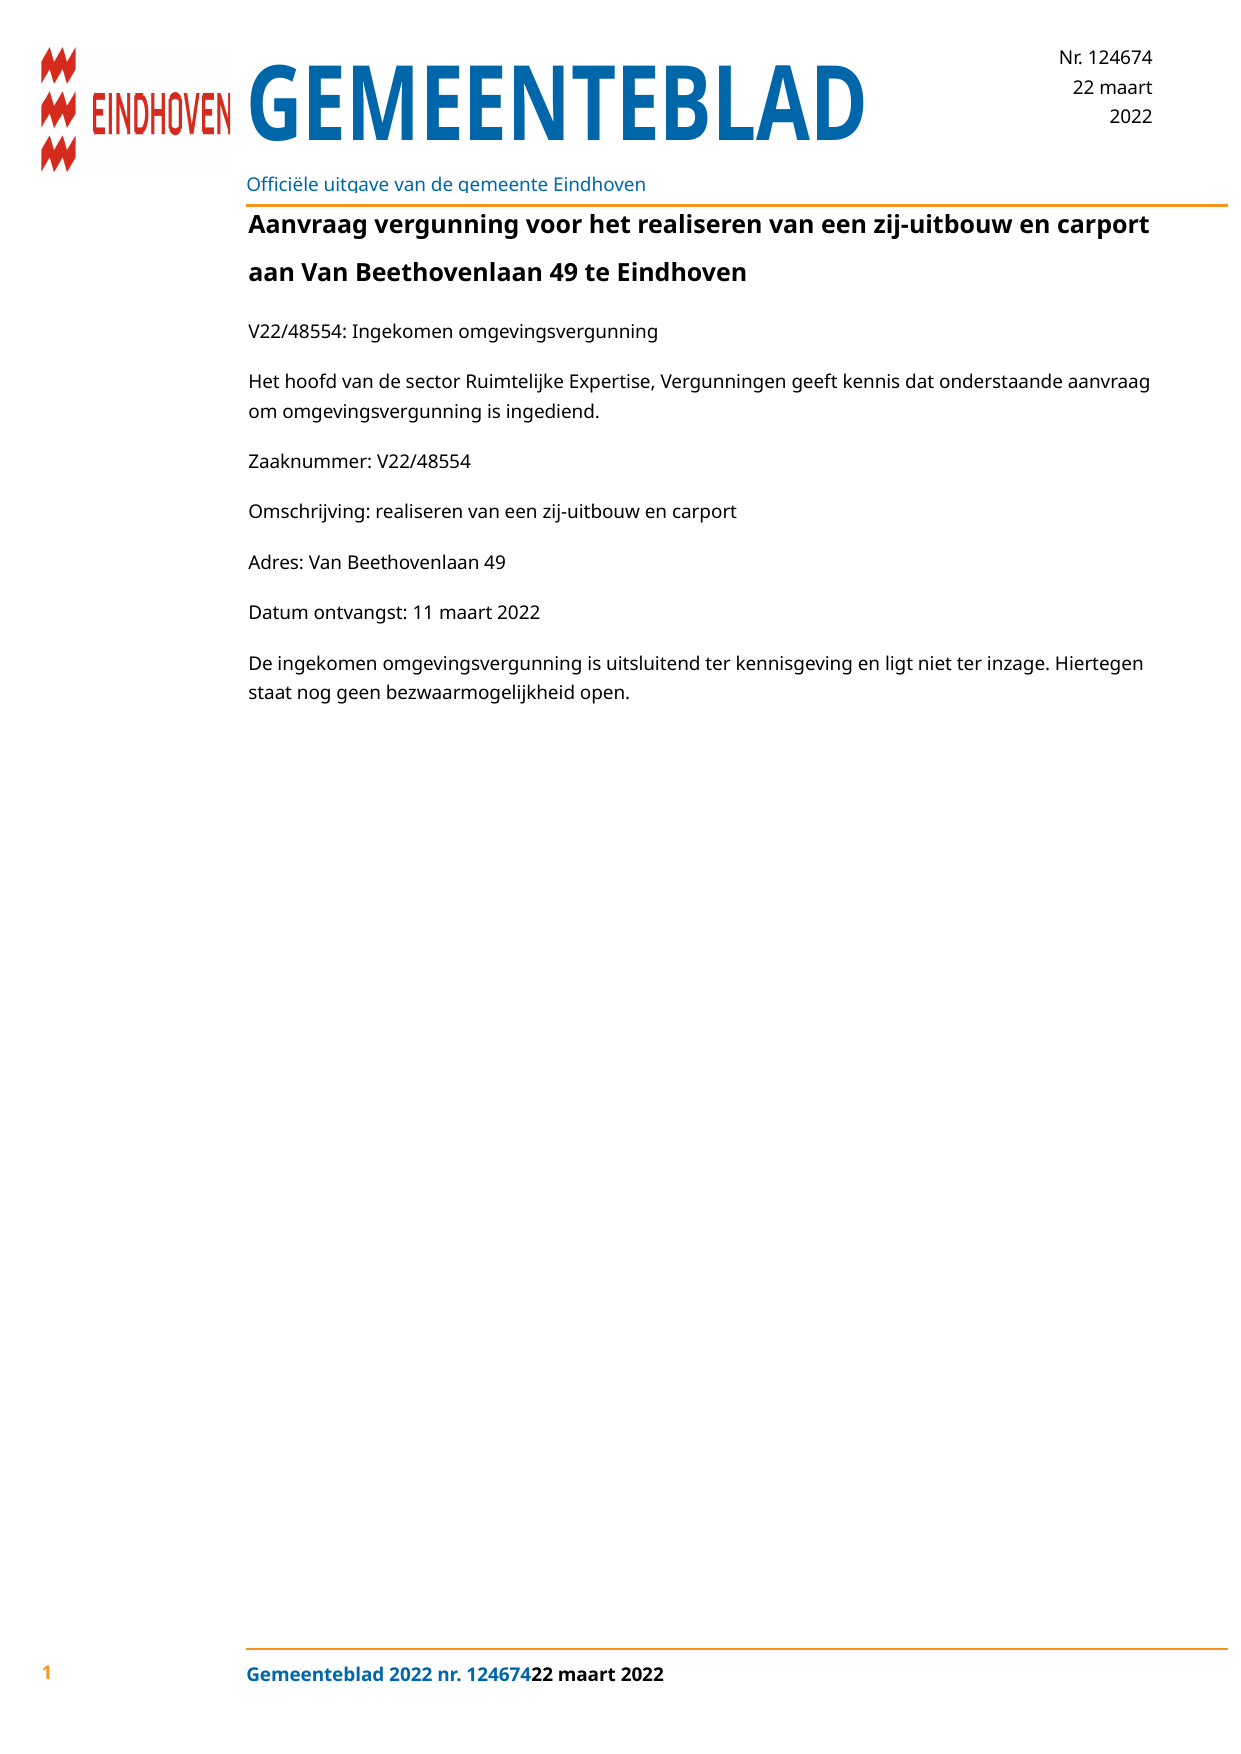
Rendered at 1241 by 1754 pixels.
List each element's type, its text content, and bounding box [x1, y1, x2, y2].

text Het hoofd van de sector Ruimtelijke Expertise, Vergunningen geeft kennis dat onderstaande aanvraag om omgevingsvergunning is ingediend. [248, 368, 1152, 424]
text V22/48554: Ingekomen omgevingsvergunning [248, 318, 1152, 344]
text De ingekomen omgevingsvergunning is uitsluitend ter kennisgeving en ligt niet ter inzage. Hiertegen staat nog geen bezwaarmogelijkheid open. [248, 650, 1152, 705]
text Datum ontvangst: 11 maart 2022 [248, 599, 1152, 625]
text Zaaknummer: V22/48554 [248, 448, 1152, 474]
text Adres: Van Beethovenlaan 49 [248, 549, 1152, 575]
text Aanvraag vergunning voor het realiseren van een zij-uitbouw en carport aan Van Beethovenlaan 49 te Eindhoven [248, 207, 1152, 288]
picture [41, 47, 231, 172]
text Omschrijving: realiseren van een zij-uitbouw en carport [248, 499, 1152, 524]
